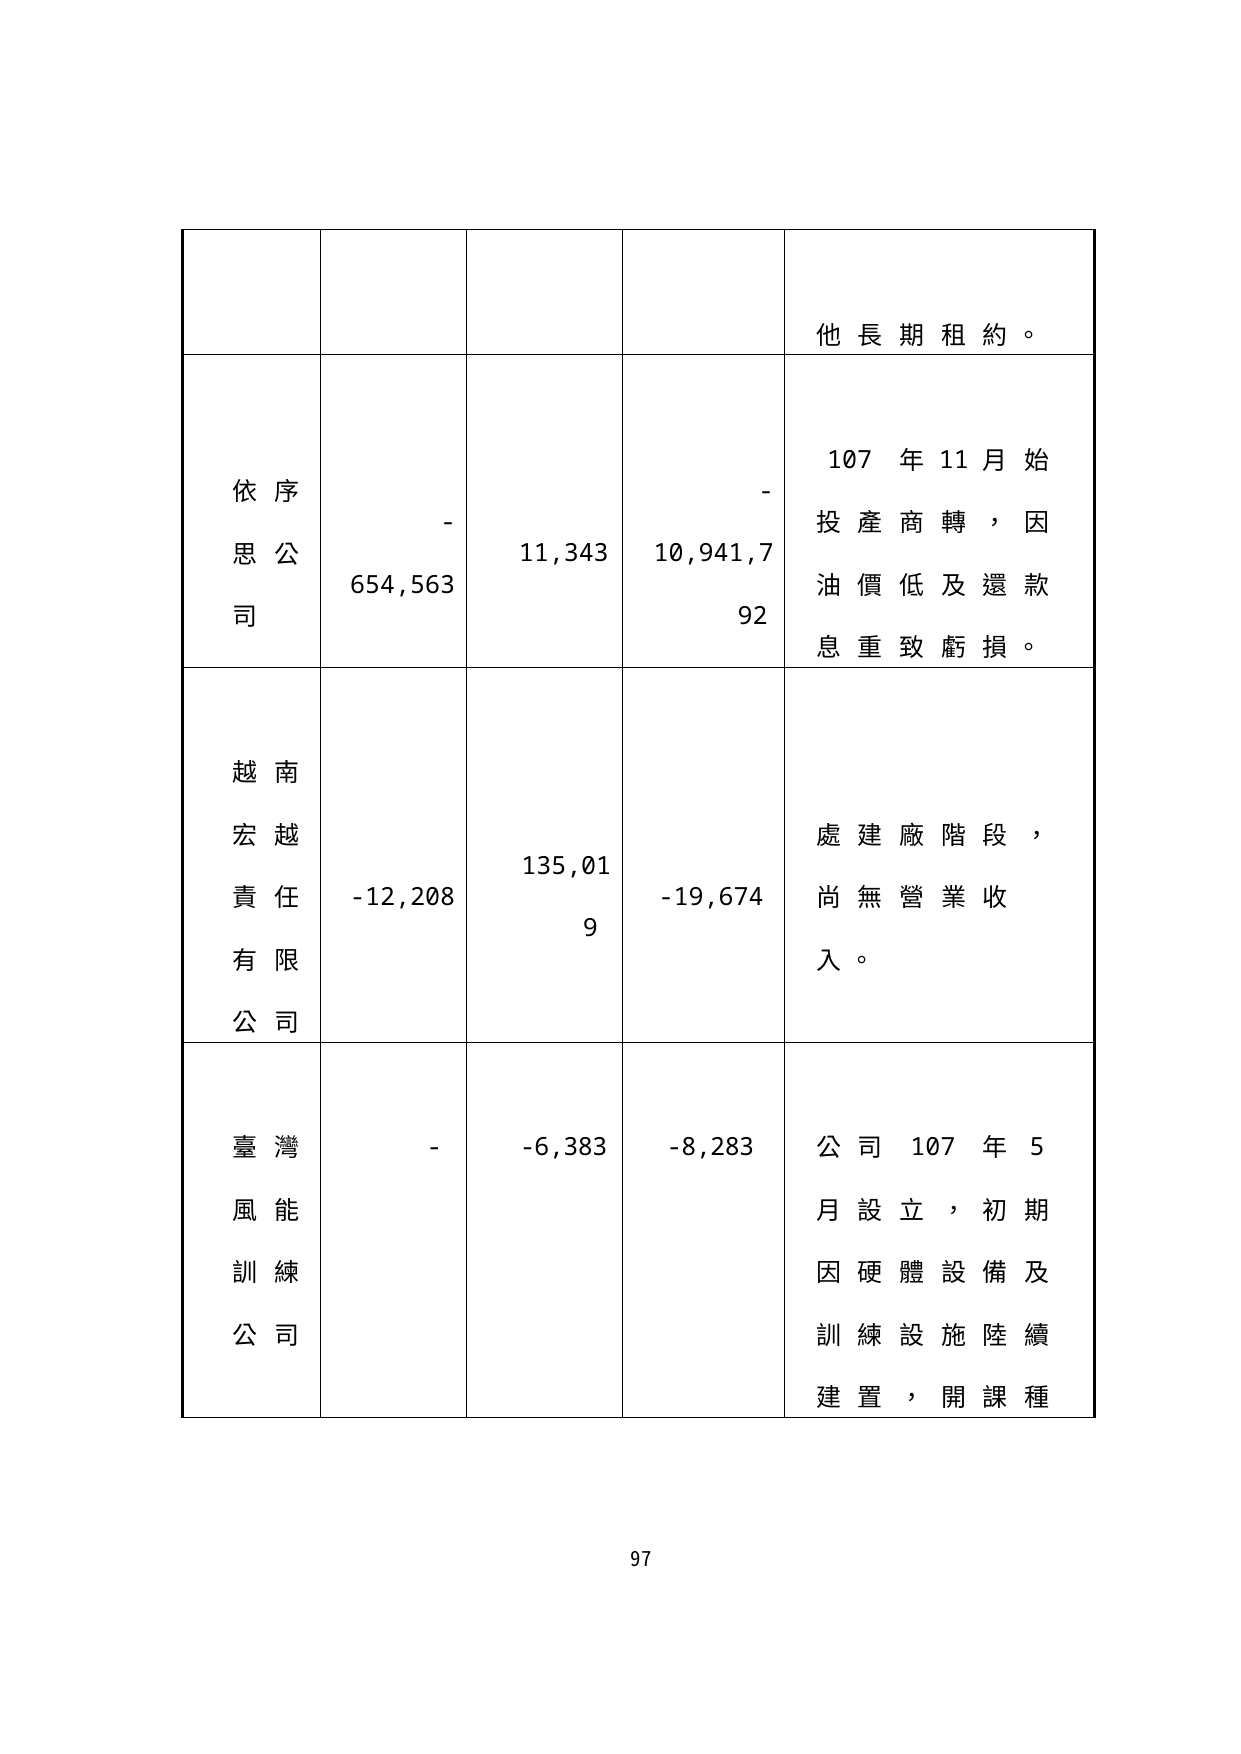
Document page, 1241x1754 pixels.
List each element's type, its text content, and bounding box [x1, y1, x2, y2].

table_cell [467, 230, 622, 354]
table_cell -12,208 [321, 668, 466, 1042]
table_cell 處建廠階段，尚無營業收入。 [785, 668, 1093, 1042]
table_cell 107年11月始投產商轉，因油價低及還款息重致虧損。 [785, 355, 1093, 667]
table_cell 越南宏越責任有限公司 [184, 668, 320, 1042]
table_cell [321, 230, 466, 354]
table_cell 11,343 [467, 355, 622, 667]
table_cell [623, 230, 784, 354]
table_cell -6,383 [467, 1043, 622, 1417]
table_cell 公司107年5月設立，初期因硬體設備及訓練設施陸續建置，開課種 [785, 1043, 1093, 1417]
table_cell -654,563 [321, 355, 466, 667]
table_cell 依序思公司 [184, 355, 320, 667]
table_cell 臺灣風能訓練公司 [184, 1043, 320, 1417]
table_cell [184, 230, 320, 354]
table_cell 135,019 [467, 668, 622, 1042]
table_cell -8,283 [623, 1043, 784, 1417]
table_cell -19,674 [623, 668, 784, 1042]
table_cell - [321, 1043, 466, 1417]
table_cell -10,941,792 [623, 355, 784, 667]
table_cell 他長期租約。 [785, 230, 1093, 354]
